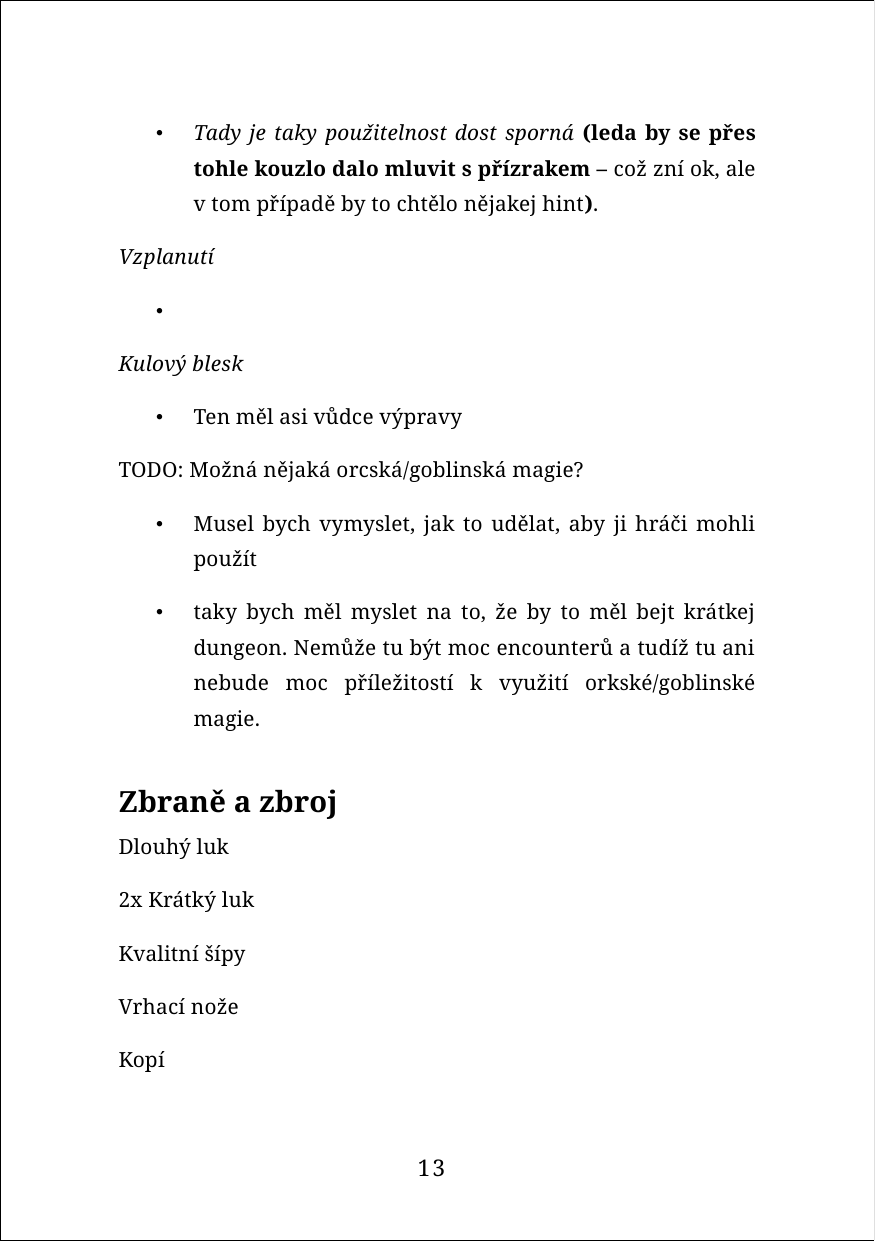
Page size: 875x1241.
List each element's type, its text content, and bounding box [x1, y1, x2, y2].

subtitle Zbraně a zbroj [118, 781, 756, 821]
text Kopí [118, 1045, 756, 1074]
list Musel bych vymyslet, jak to udělat, aby ji hráči mohli použít [156, 509, 756, 573]
list Tady je taky použitelnost dost sporná (leda by se přes tohle kouzlo dalo mluvit s přízrakem – což zní ok, ale v tom případě by to chtělo nějakej hint). [156, 118, 756, 218]
text Vrhací nože [118, 992, 756, 1020]
text 2x Krátký luk [118, 886, 756, 914]
text Kulový blesk [118, 349, 756, 377]
text Dlouhý luk [118, 832, 756, 861]
text Vzplanutí [118, 242, 756, 271]
list taky bych měl myslet na to, že by to měl bejt krátkej dungeon. Nemůže tu být moc encounterů a tudíž tu ani nebude moc příležitostí k využití orkské/goblinské magie. [156, 597, 756, 732]
text Kvalitní šípy [118, 939, 756, 967]
text TODO: Možná nějaká orcská/goblinská magie? [118, 455, 756, 484]
list Ten měl asi vůdce výpravy [156, 402, 756, 431]
